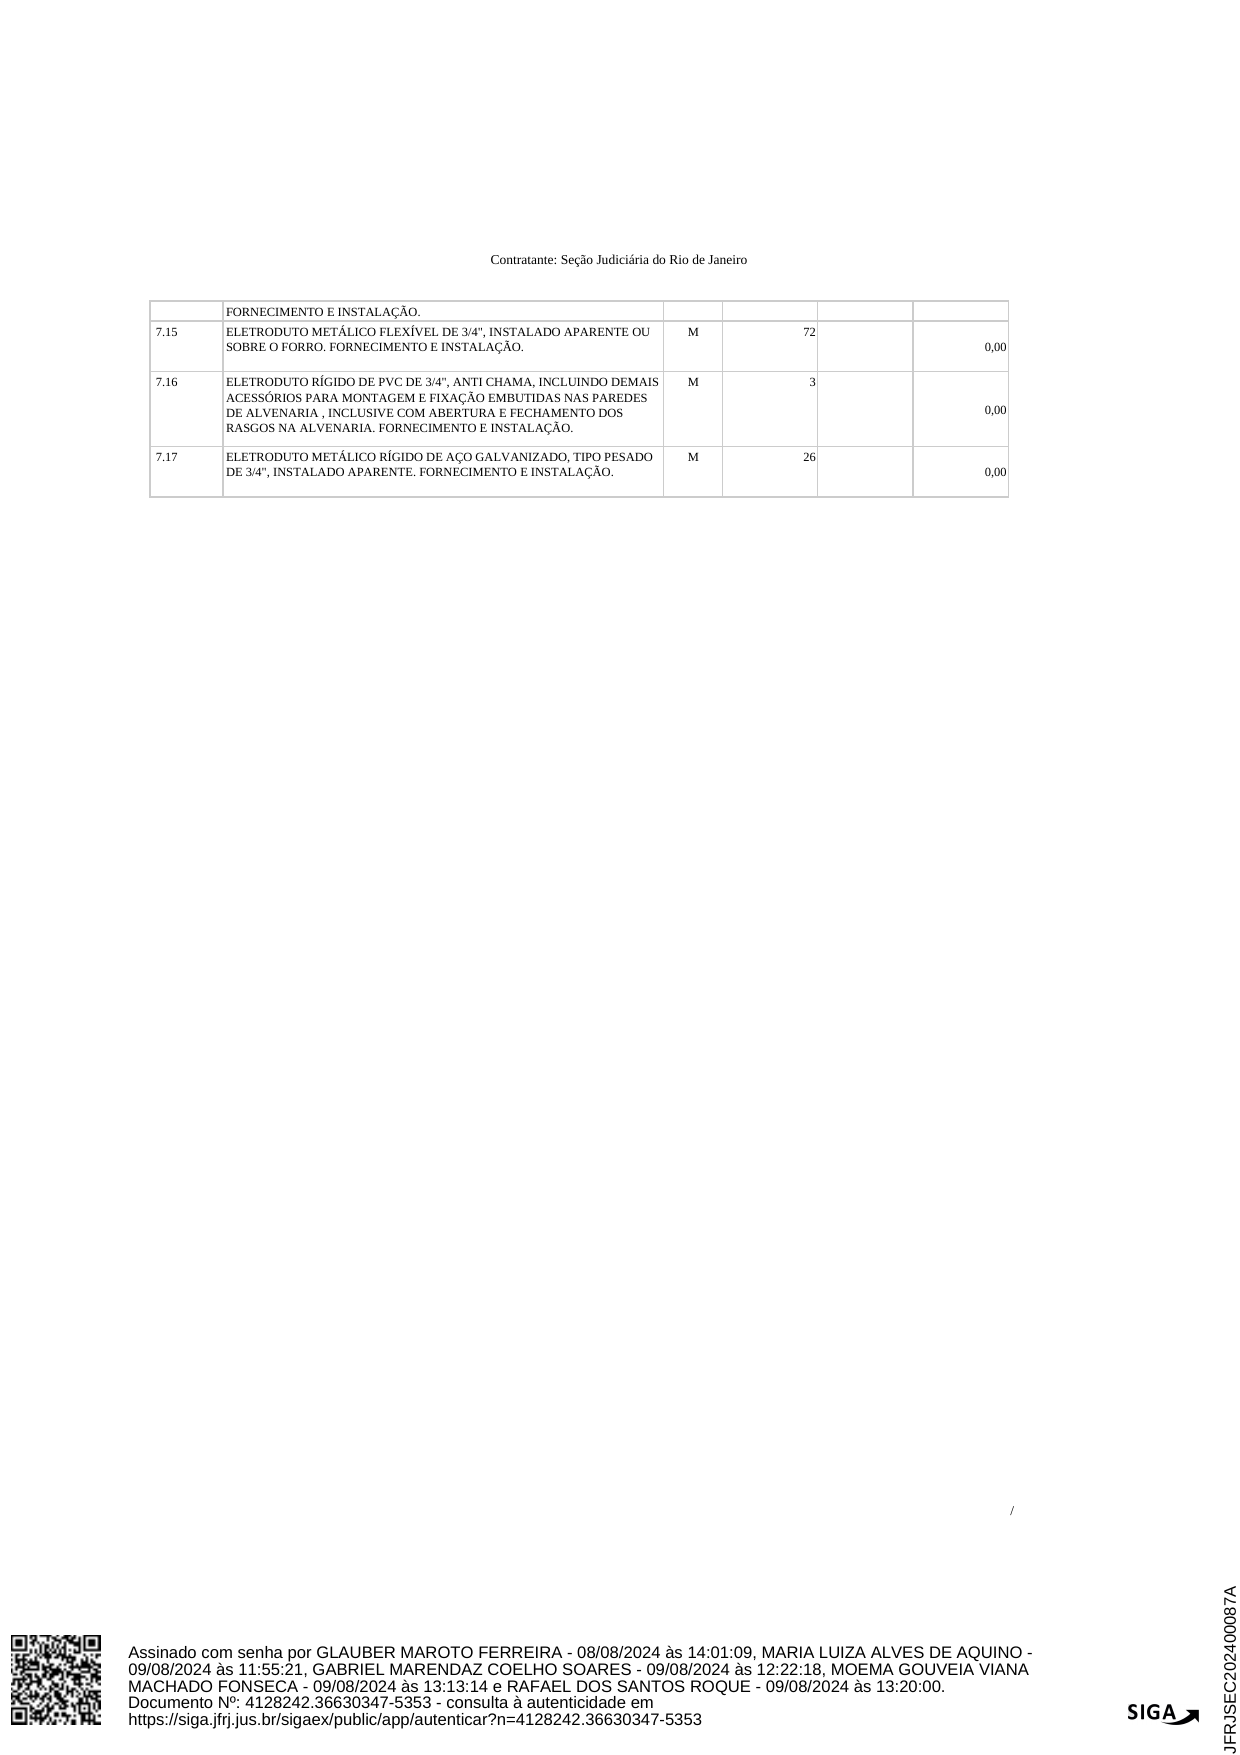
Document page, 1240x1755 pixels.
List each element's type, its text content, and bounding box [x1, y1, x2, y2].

table_cell [151, 302, 222, 320]
table_cell 26 [723, 447, 817, 496]
table_cell [818, 447, 912, 496]
table_cell 0,00 [914, 447, 1008, 496]
table_cell ELETRODUTO METÁLICO FLEXÍVEL DE 3/4", INSTALADO APARENTE OU SOBRE O FORRO. FORNECIMENTO E INSTALAÇÃO. [224, 322, 663, 371]
table_cell [723, 302, 817, 320]
table_cell M [664, 372, 722, 446]
table_cell ELETRODUTO RÍGIDO DE PVC DE 3/4", ANTI CHAMA, INCLUINDO DEMAIS ACESSÓRIOS PARA MONTAGEM E FIXAÇÃO EMBUTIDAS NAS PAREDES DE ALVENARIA , INCLUSIVE COM ABERTURA E FECHAMENTO DOS RASGOS NA ALVENARIA. FORNECIMENTO E INSTALAÇÃO. [224, 372, 663, 446]
table_cell 7.17 [151, 447, 222, 496]
table_cell [818, 302, 912, 320]
table_cell ELETRODUTO METÁLICO RÍGIDO DE AÇO GALVANIZADO, TIPO PESADO DE 3/4", INSTALADO APARENTE. FORNECIMENTO E INSTALAÇÃO. [224, 447, 663, 496]
table_cell 3 [723, 372, 817, 446]
table_cell 0,00 [914, 372, 1008, 446]
table_cell M [664, 322, 722, 371]
table_cell 7.15 [151, 322, 222, 371]
table_cell FORNECIMENTO E INSTALAÇÃO. [224, 302, 663, 320]
table_cell 72 [723, 322, 817, 371]
table_cell 7.16 [151, 372, 222, 446]
table_cell [664, 302, 722, 320]
table_cell [818, 322, 912, 371]
table_cell [914, 302, 1008, 320]
table_cell M [664, 447, 722, 496]
table_cell 0,00 [914, 322, 1008, 371]
table_cell [818, 372, 912, 446]
